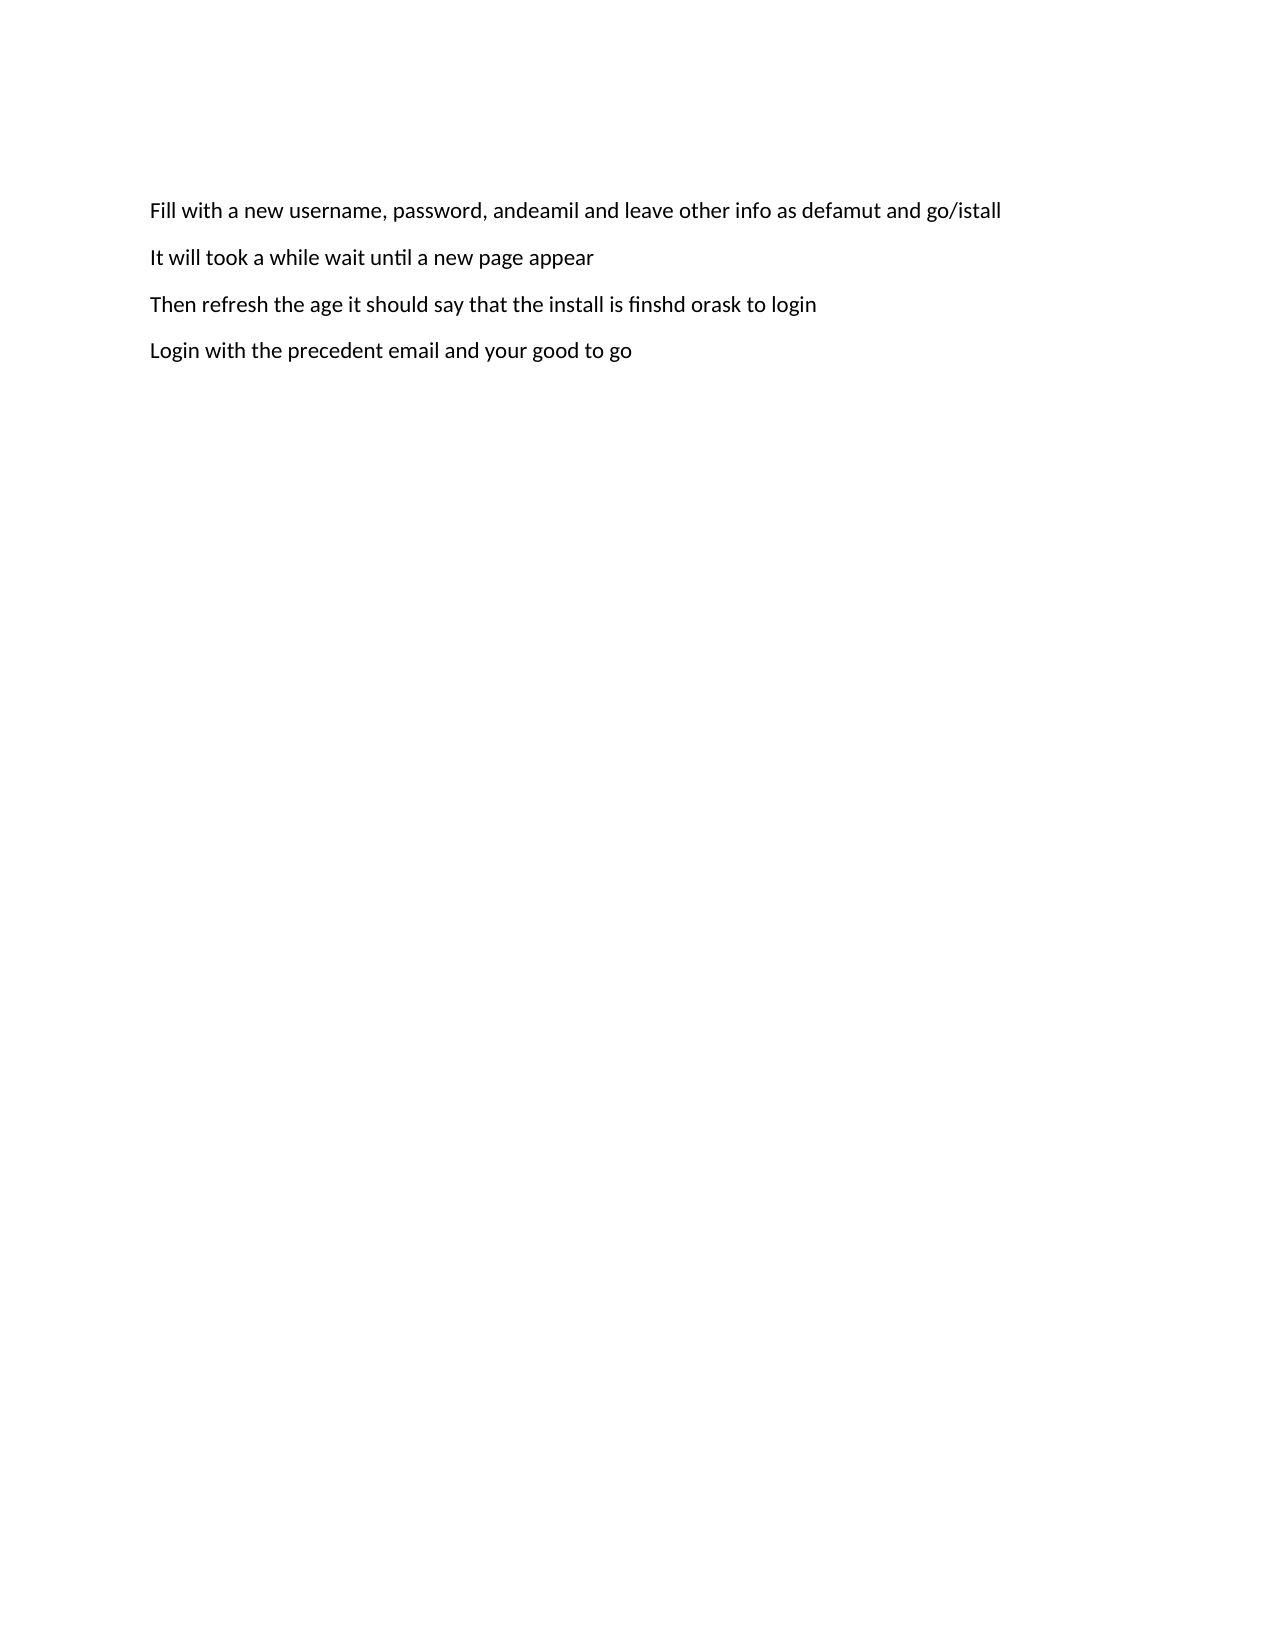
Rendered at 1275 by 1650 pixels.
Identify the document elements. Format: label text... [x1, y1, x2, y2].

text Login with the precedent email and your good to go [150, 336, 1125, 364]
text Fill with a new username, password, andeamil and leave other info as defamut and go/istall [150, 197, 1125, 224]
text Then refresh the age it should say that the install is finshd orask to login [150, 290, 1125, 318]
text It will took a while wait until a new page appear [150, 243, 1125, 271]
